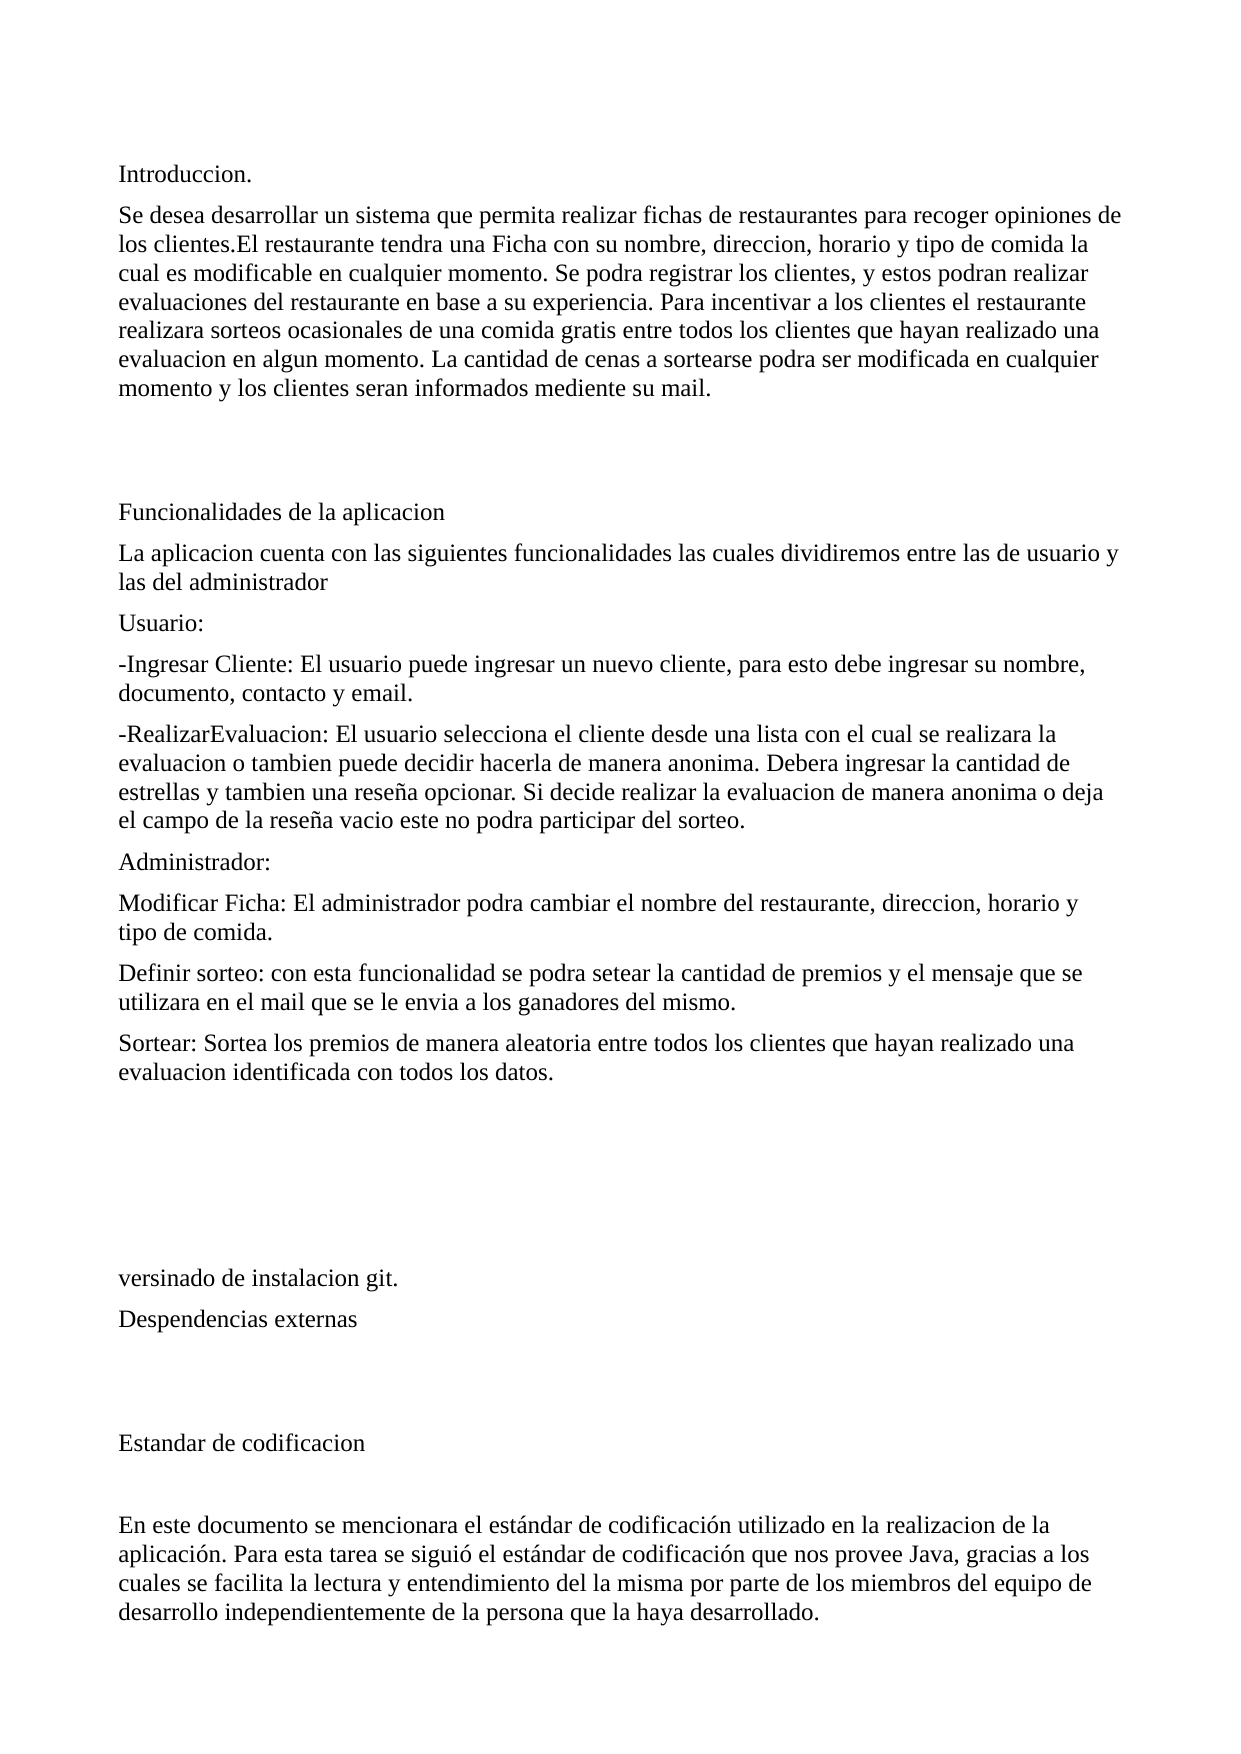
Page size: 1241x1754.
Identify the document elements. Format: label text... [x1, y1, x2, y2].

text En este documento se mencionara el estándar de codificación utilizado en la realizacion de la aplicación. Para esta tarea se siguió el estándar de codificación que nos provee Java, gracias a los cuales se facilita la lectura y entendimiento del la misma por parte de los miembros del equipo de desarrollo independientemente de la persona que la haya desarrollado. [118, 1511, 1122, 1626]
text Funcionalidades de la aplicacion [118, 497, 1122, 526]
text La aplicacion cuenta con las siguientes funcionalidades las cuales dividiremos entre las de usuario y las del administrador [118, 538, 1122, 596]
text Modificar Ficha: El administrador podra cambiar el nombre del restaurante, direccion, horario y tipo de comida. [118, 888, 1122, 946]
text -Ingresar Cliente: El usuario puede ingresar un nuevo cliente, para esto debe ingresar su nombre, documento, contacto y email. [118, 649, 1122, 707]
text Introduccion. [118, 159, 1122, 188]
text -RealizarEvaluacion: El usuario selecciona el cliente desde una lista con el cual se realizara la evaluacion o tambien puede decidir hacerla de manera anonima. Debera ingresar la cantidad de estrellas y tambien una reseña opcionar. Si decide realizar la evaluacion de manera anonima o deja el campo de la reseña vacio este no podra participar del sorteo. [118, 719, 1122, 834]
text Usuario: [118, 608, 1122, 637]
text Despendencias externas [118, 1304, 1122, 1333]
text versinado de instalacion git. [118, 1263, 1122, 1292]
text Estandar de codificacion [118, 1428, 1122, 1457]
text Definir sorteo: con esta funcionalidad se podra setear la cantidad de premios y el mensaje que se utilizara en el mail que se le envia a los ganadores del mismo. [118, 958, 1122, 1016]
text Sortear: Sortea los premios de manera aleatoria entre todos los clientes que hayan realizado una evaluacion identificada con todos los datos. [118, 1028, 1122, 1086]
text Administrador: [118, 847, 1122, 876]
text Se desea desarrollar un sistema que permita realizar fichas de restaurantes para recoger opiniones de los clientes.El restaurante tendra una Ficha con su nombre, direccion, horario y tipo de comida la cual es modificable en cualquier momento. Se podra registrar los clientes, y estos podran realizar evaluaciones del restaurante en base a su experiencia. Para incentivar a los clientes el restaurante realizara sorteos ocasionales de una comida gratis entre todos los clientes que hayan realizado una evaluacion en algun momento. La cantidad de cenas a sortearse podra ser modificada en cualquier momento y los clientes seran informados mediente su mail. [118, 201, 1122, 402]
